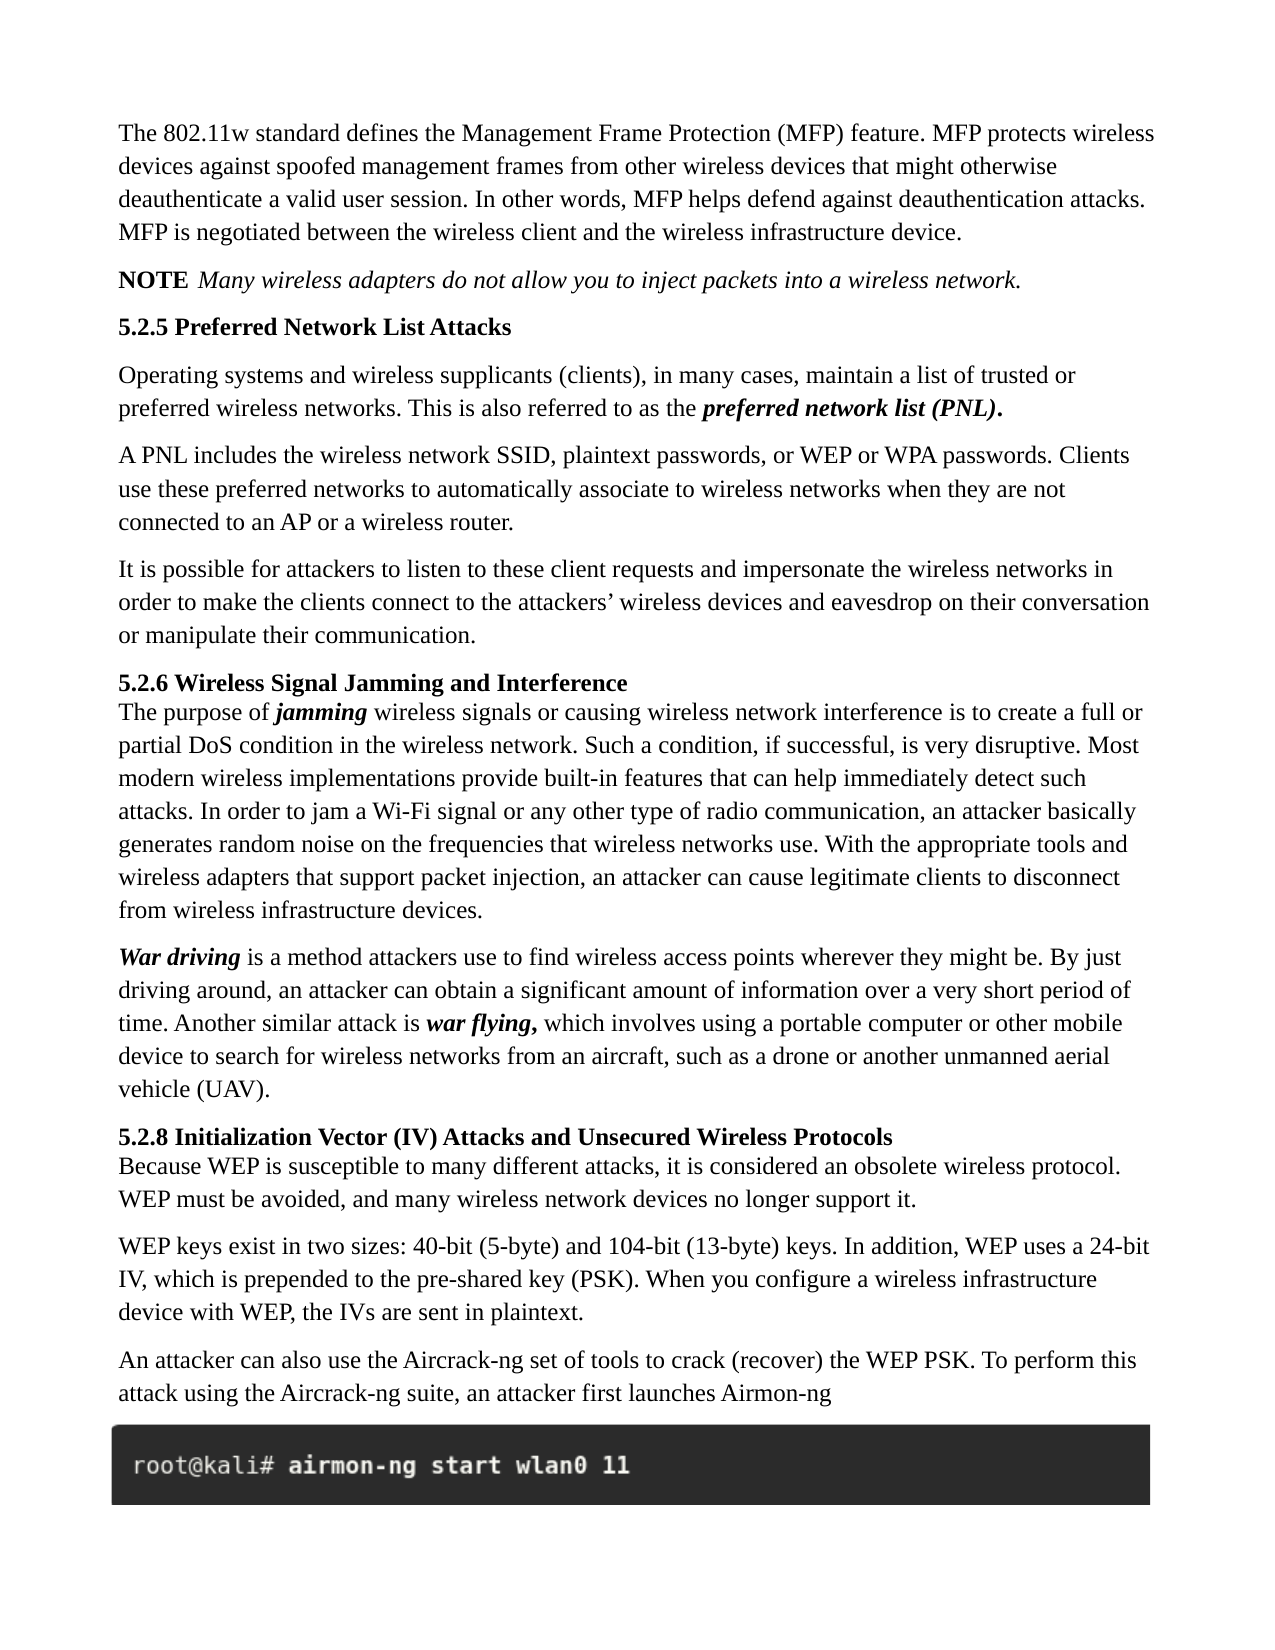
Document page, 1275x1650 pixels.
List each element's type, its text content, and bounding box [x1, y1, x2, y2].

text Because WEP is susceptible to many different attacks, it is considered an obsolete wireless protocol. WEP must be avoided, and many wireless network devices no longer support it. [118, 1151, 1157, 1213]
text The purpose of jamming wireless signals or causing wireless network interference is to create a full or partial DoS condition in the wireless network. Such a condition, if successful, is very disruptive. Most modern wireless implementations provide built-in features that can help immediately detect such attacks. In order to jam a Wi-Fi signal or any other type of radio communication, an attacker basically generates random noise on the frequencies that wireless networks use. With the appropriate tools and wireless adapters that support packet injection, an attacker can cause legitimate clients to disconnect from wireless infrastructure devices. [118, 697, 1157, 923]
text It is possible for attackers to listen to these client requests and impersonate the wireless networks in order to make the clients connect to the attackers’ wireless devices and eavesdrop on their conversation or manipulate their communication. [118, 554, 1157, 649]
text A PNL includes the wireless network SSID, plaintext passwords, or WEP or WPA passwords. Clients use these preferred networks to automatically associate to wireless networks when they are not connected to an AP or a wireless router. [118, 441, 1157, 535]
text 5.2.8 Initialization Vector (IV) Attacks and Unsecured Wireless Protocols [118, 1122, 1157, 1151]
text The 802.11w standard defines the Management Frame Protection (MFP) feature. MFP protects wireless devices against spoofed management frames from other wireless devices that might otherwise deauthenticate a valid user session. In other words, MFP helps defend against deauthentication attacks. MFP is negotiated between the wireless client and the wireless infrastructure device. [118, 118, 1157, 246]
text WEP keys exist in two sizes: 40-bit (5-byte) and 104-bit (13-byte) keys. In addition, WEP uses a 24-bit IV, which is prepended to the pre-shared key (PSK). When you configure a wireless infrastructure device with WEP, the IVs are sent in plaintext. [118, 1231, 1157, 1326]
text War driving is a method attackers use to find wireless access points wherever they might be. By just driving around, an attacker can obtain a significant amount of information over a very short period of time. Another similar attack is war flying, which involves using a portable computer or other mobile device to search for wireless networks from an aircraft, such as a drone or another unmanned aerial vehicle (UAV). [118, 942, 1157, 1103]
picture [111, 1416, 1151, 1505]
text 5.2.6 Wireless Signal Jamming and Interference [118, 668, 1157, 697]
text An attacker can also use the Aircrack-ng set of tools to crack (recover) the WEP PSK. To perform this attack using the Aircrack-ng suite, an attacker first launches Airmon-ng [118, 1345, 1157, 1407]
text NOTE Many wireless adapters do not allow you to inject packets into a wireless network. [118, 265, 1157, 293]
text Operating systems and wireless supplicants (clients), in many cases, maintain a list of trusted or preferred wireless networks. This is also referred to as the preferred network list (PNL). [118, 360, 1157, 422]
text 5.2.5 Preferred Network List Attacks [118, 312, 1157, 341]
